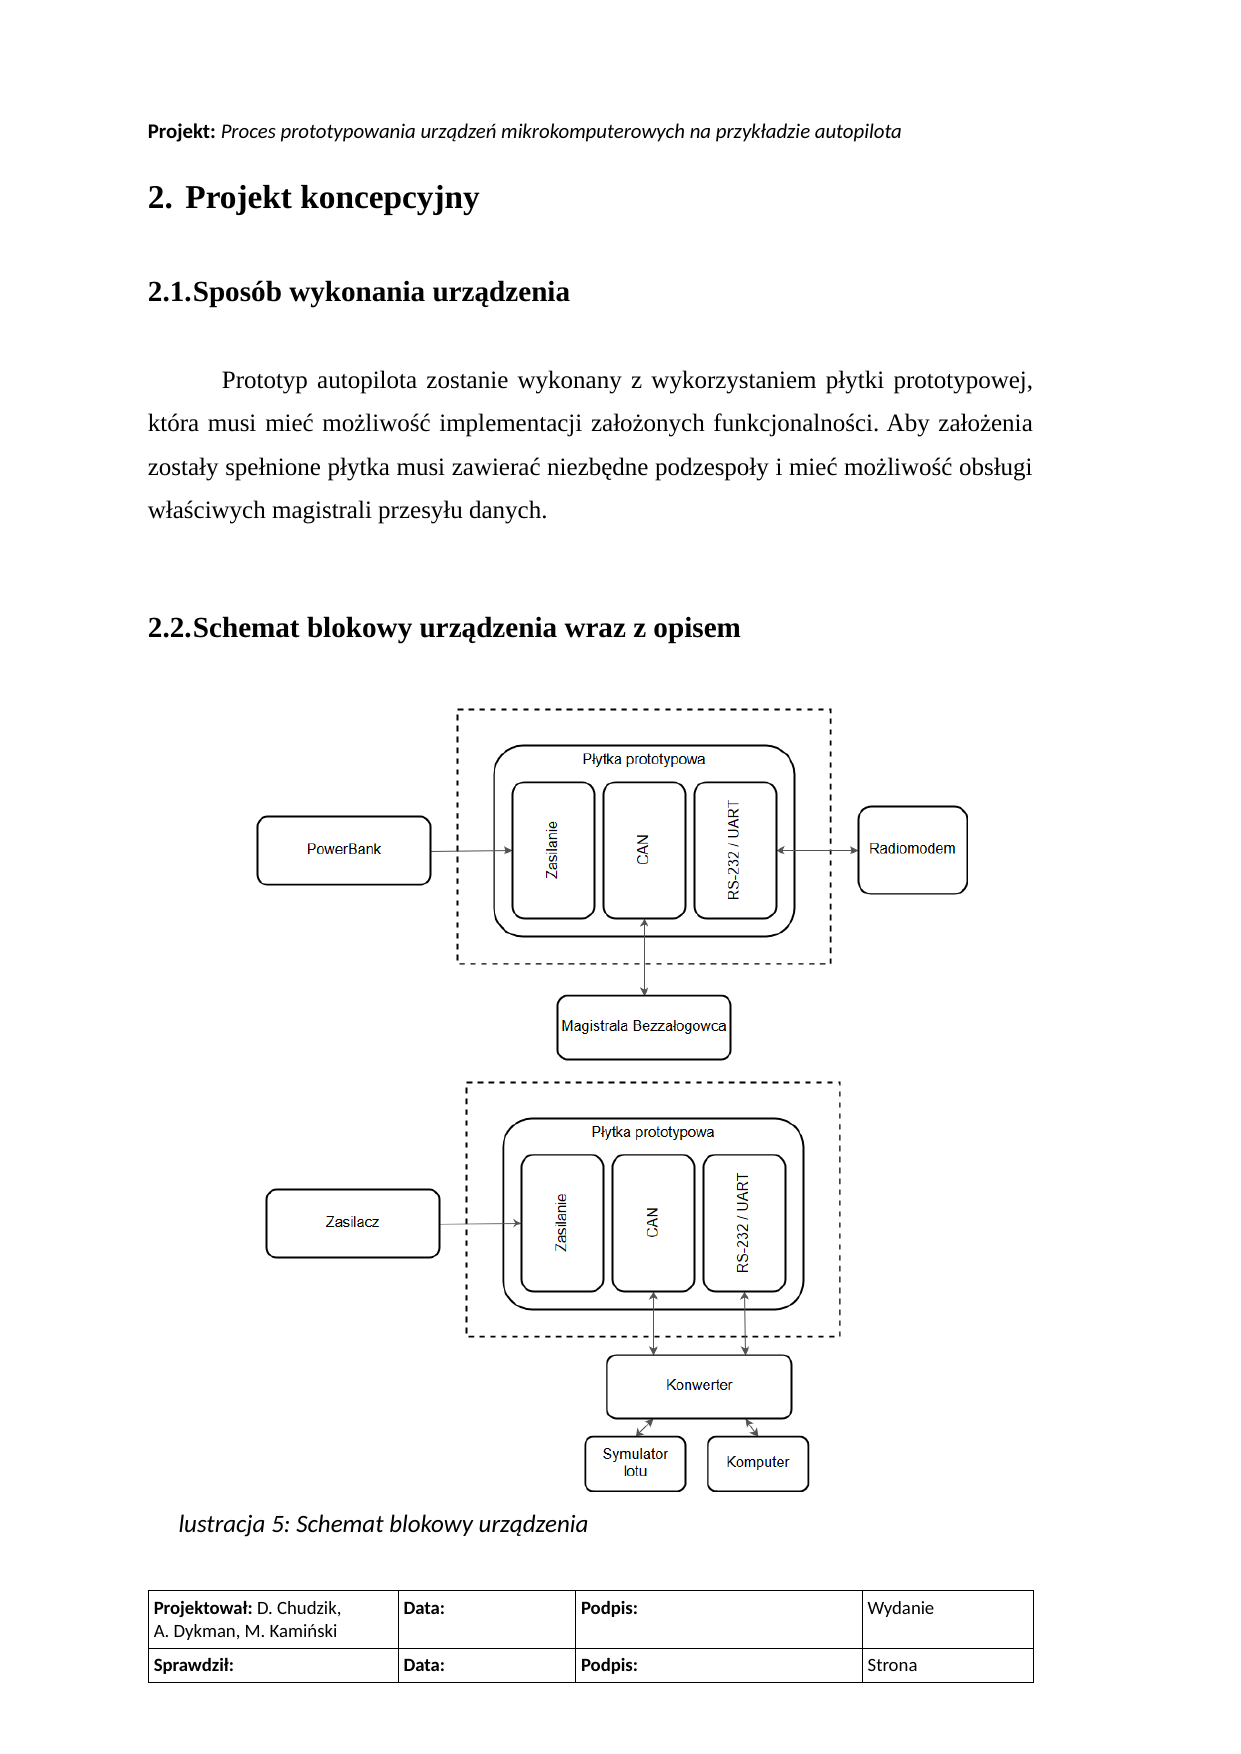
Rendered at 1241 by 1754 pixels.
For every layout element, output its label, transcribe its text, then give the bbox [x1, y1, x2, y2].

subtitle Sposób wykonania urządzenia [148, 274, 1033, 307]
text Prototyp autopilota zostanie wykonany z wykorzystaniem płytki prototypowej, która musi mieć możliwość implementacji założonych funkcjonalności. Aby założenia zostały spełnione płytka musi zawierać niezbędne podzespoły i mieć możliwość obsługi właściwych magistrali przesyłu danych. [148, 365, 1033, 523]
picture [251, 703, 972, 1496]
subtitle Schemat blokowy urządzenia wraz z opisem [148, 611, 1033, 644]
subtitle Projekt koncepcyjny [148, 178, 1033, 216]
text lustracja 5: Schemat blokowy urządzenia [178, 1496, 1045, 1539]
